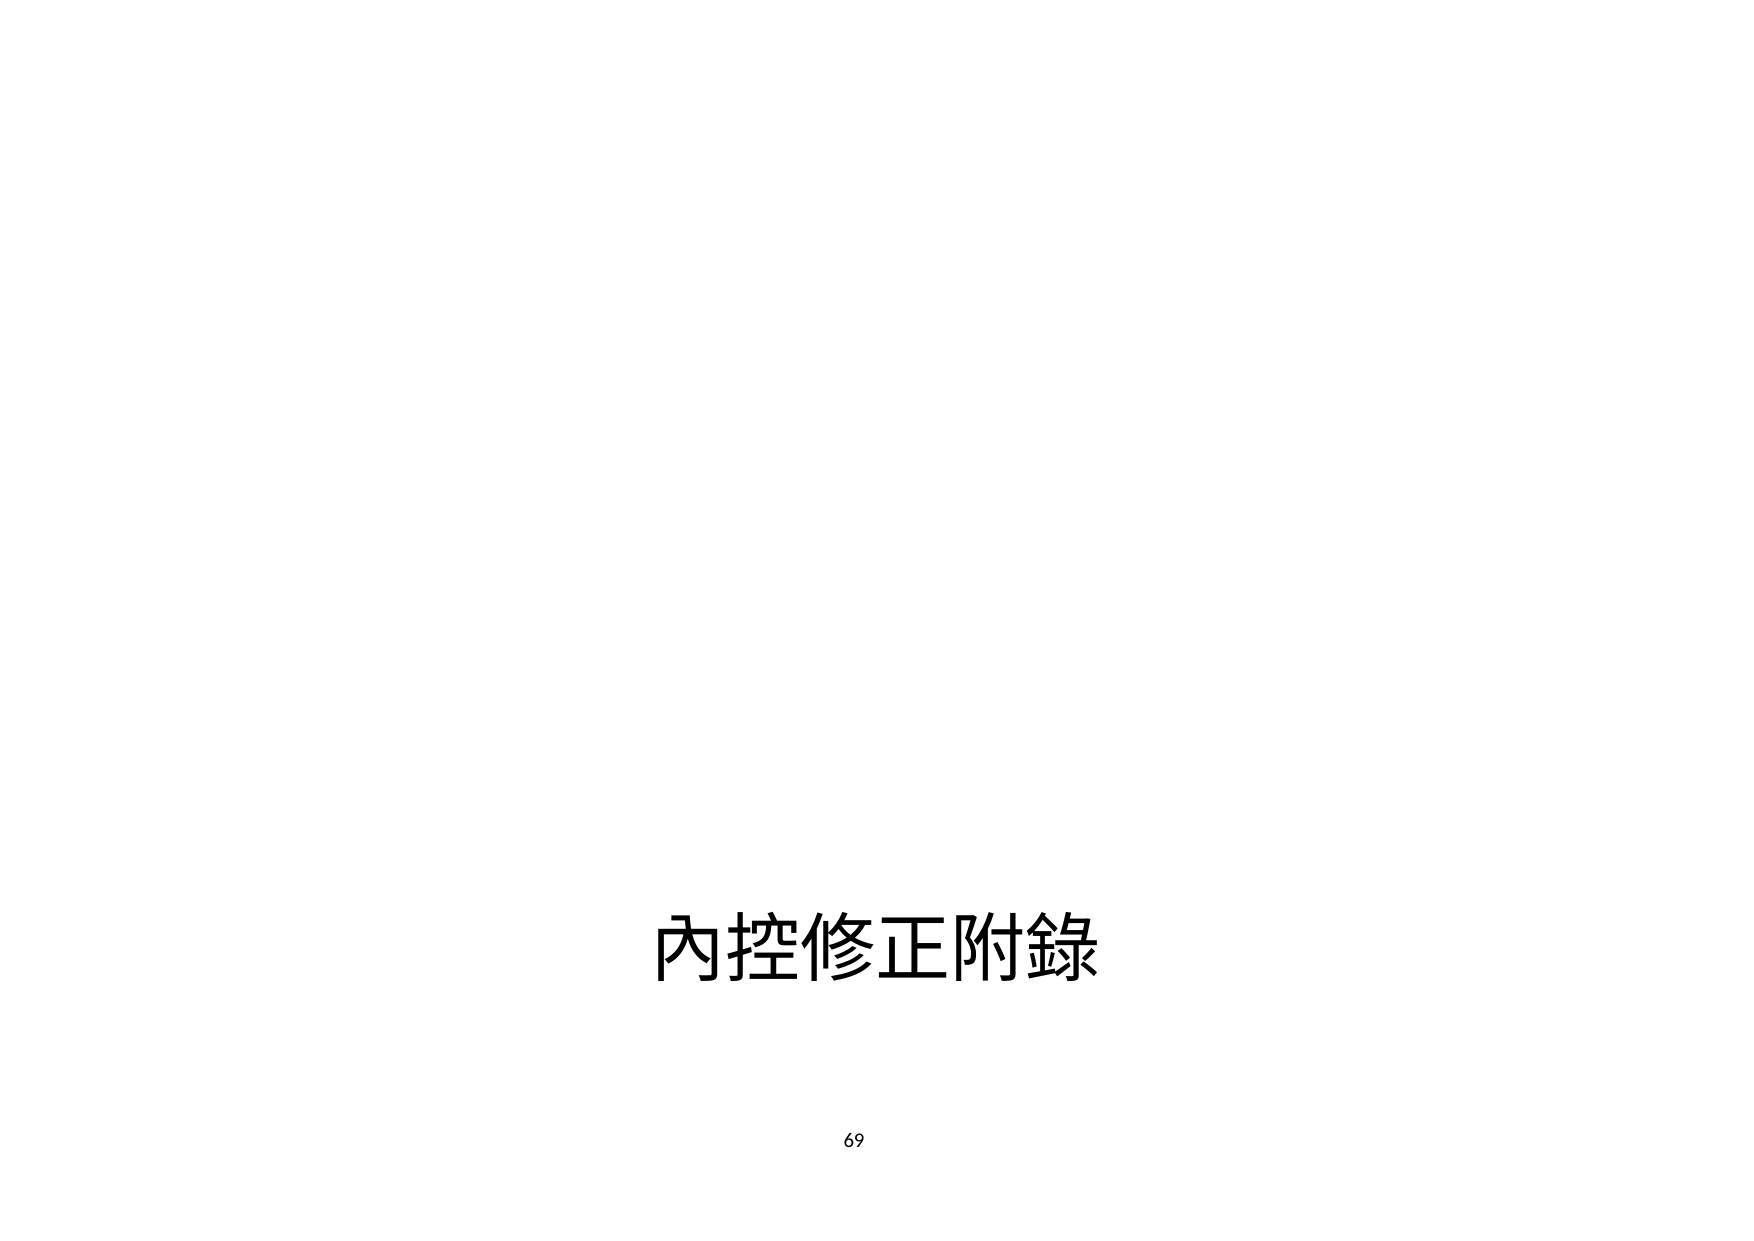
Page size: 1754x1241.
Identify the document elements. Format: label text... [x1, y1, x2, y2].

text 內控修正附錄 [139, 870, 1606, 995]
